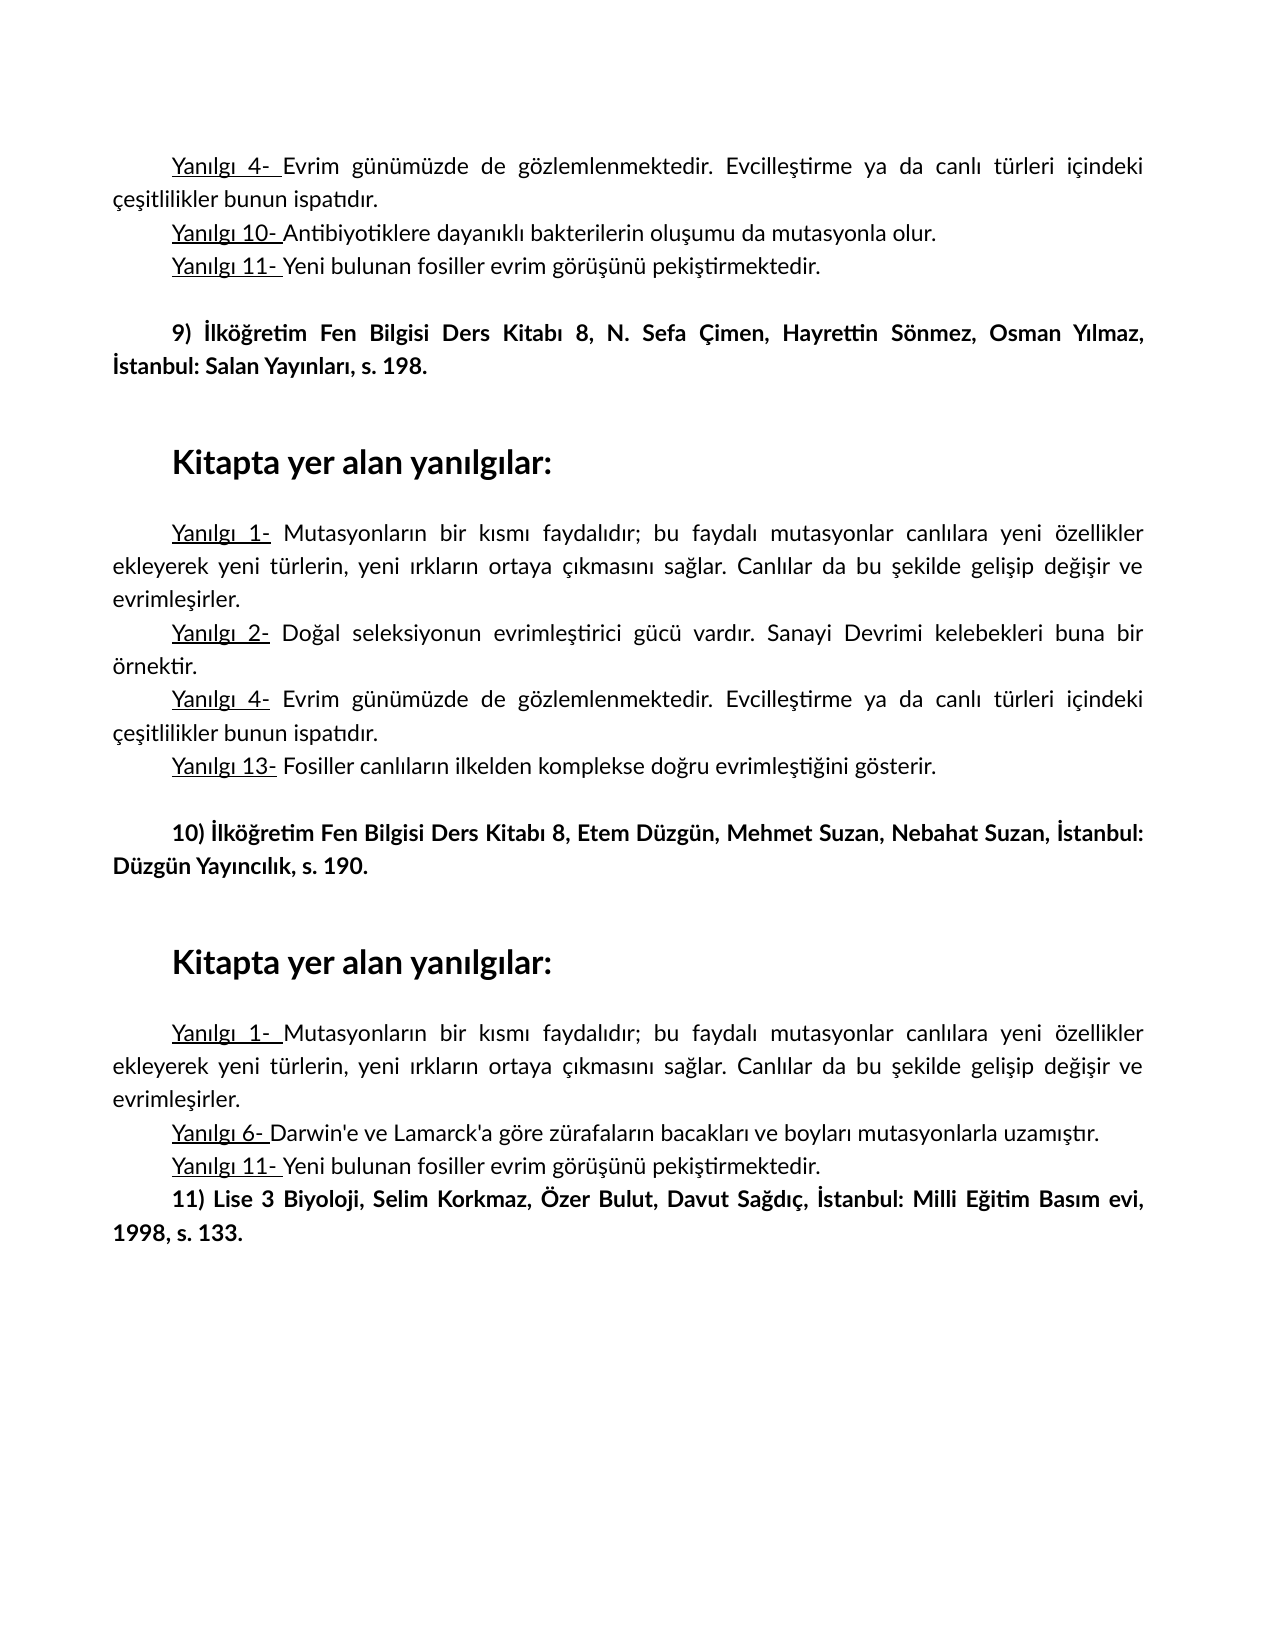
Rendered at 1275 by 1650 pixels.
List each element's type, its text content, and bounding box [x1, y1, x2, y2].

text Yanılgı 1- Mutasyonların bir kısmı faydalıdır; bu faydalı mutasyonlar canlılara yeni özellikler ekleyerek yeni türlerin, yeni ırkların ortaya çıkmasını sağlar. Canlılar da bu şekilde gelişip değişir ve evrimleşirler. [112, 1014, 1145, 1114]
text Yanılgı 1- Mutasyonların bir kısmı faydalıdır; bu faydalı mutasyonlar canlılara yeni özellikler ekleyerek yeni türlerin, yeni ırkların ortaya çıkmasını sağlar. Canlılar da bu şekilde gelişip değişir ve evrimleşirler. [112, 514, 1145, 614]
text Yanılgı 11- Yeni bulunan fosiller evrim görüşünü pekiştirmektedir. [112, 1148, 1145, 1181]
text Yanılgı 4- Evrim günümüzde de gözlemlenmektedir. Evcilleştirme ya da canlı türleri içindeki çeşitlilikler bunun ispatıdır. [112, 148, 1145, 214]
text 9) İlköğretim Fen Bilgisi Ders Kitabı 8, N. Sefa Çimen, Hayrettin Sönmez, Osman Yılmaz, İstanbul: Salan Yayınları, s. 198. [112, 314, 1145, 381]
text Yanılgı 11- Yeni bulunan fosiller evrim görüşünü pekiştirmektedir. [112, 248, 1145, 281]
text Kitapta yer alan yanılgılar: [112, 948, 1145, 981]
text Yanılgı 13- Fosiller canlıların ilkelden komplekse doğru evrimleştiğini gösterir. [112, 748, 1145, 781]
text Kitapta yer alan yanılgılar: [112, 448, 1145, 481]
text 11) Lise 3 Biyoloji, Selim Korkmaz, Özer Bulut, Davut Sağdıç, İstanbul: Milli Eğitim Basım evi, 1998, s. 133. [112, 1181, 1145, 1248]
text Yanılgı 2- Doğal seleksiyonun evrimleştirici gücü vardır. Sanayi Devrimi kelebekleri buna bir örnektir. [112, 614, 1145, 681]
text Yanılgı 10- Antibiyotiklere dayanıklı bakterilerin oluşumu da mutasyonla olur. [112, 214, 1145, 248]
text 10) İlköğretim Fen Bilgisi Ders Kitabı 8, Etem Düzgün, Mehmet Suzan, Nebahat Suzan, İstanbul: Düzgün Yayıncılık, s. 190. [112, 814, 1145, 881]
text Yanılgı 6- Darwin'e ve Lamarck'a göre zürafaların bacakları ve boyları mutasyonlarla uzamıştır. [112, 1114, 1145, 1148]
text Yanılgı 4- Evrim günümüzde de gözlemlenmektedir. Evcilleştirme ya da canlı türleri içindeki çeşitlilikler bunun ispatıdır. [112, 681, 1145, 748]
